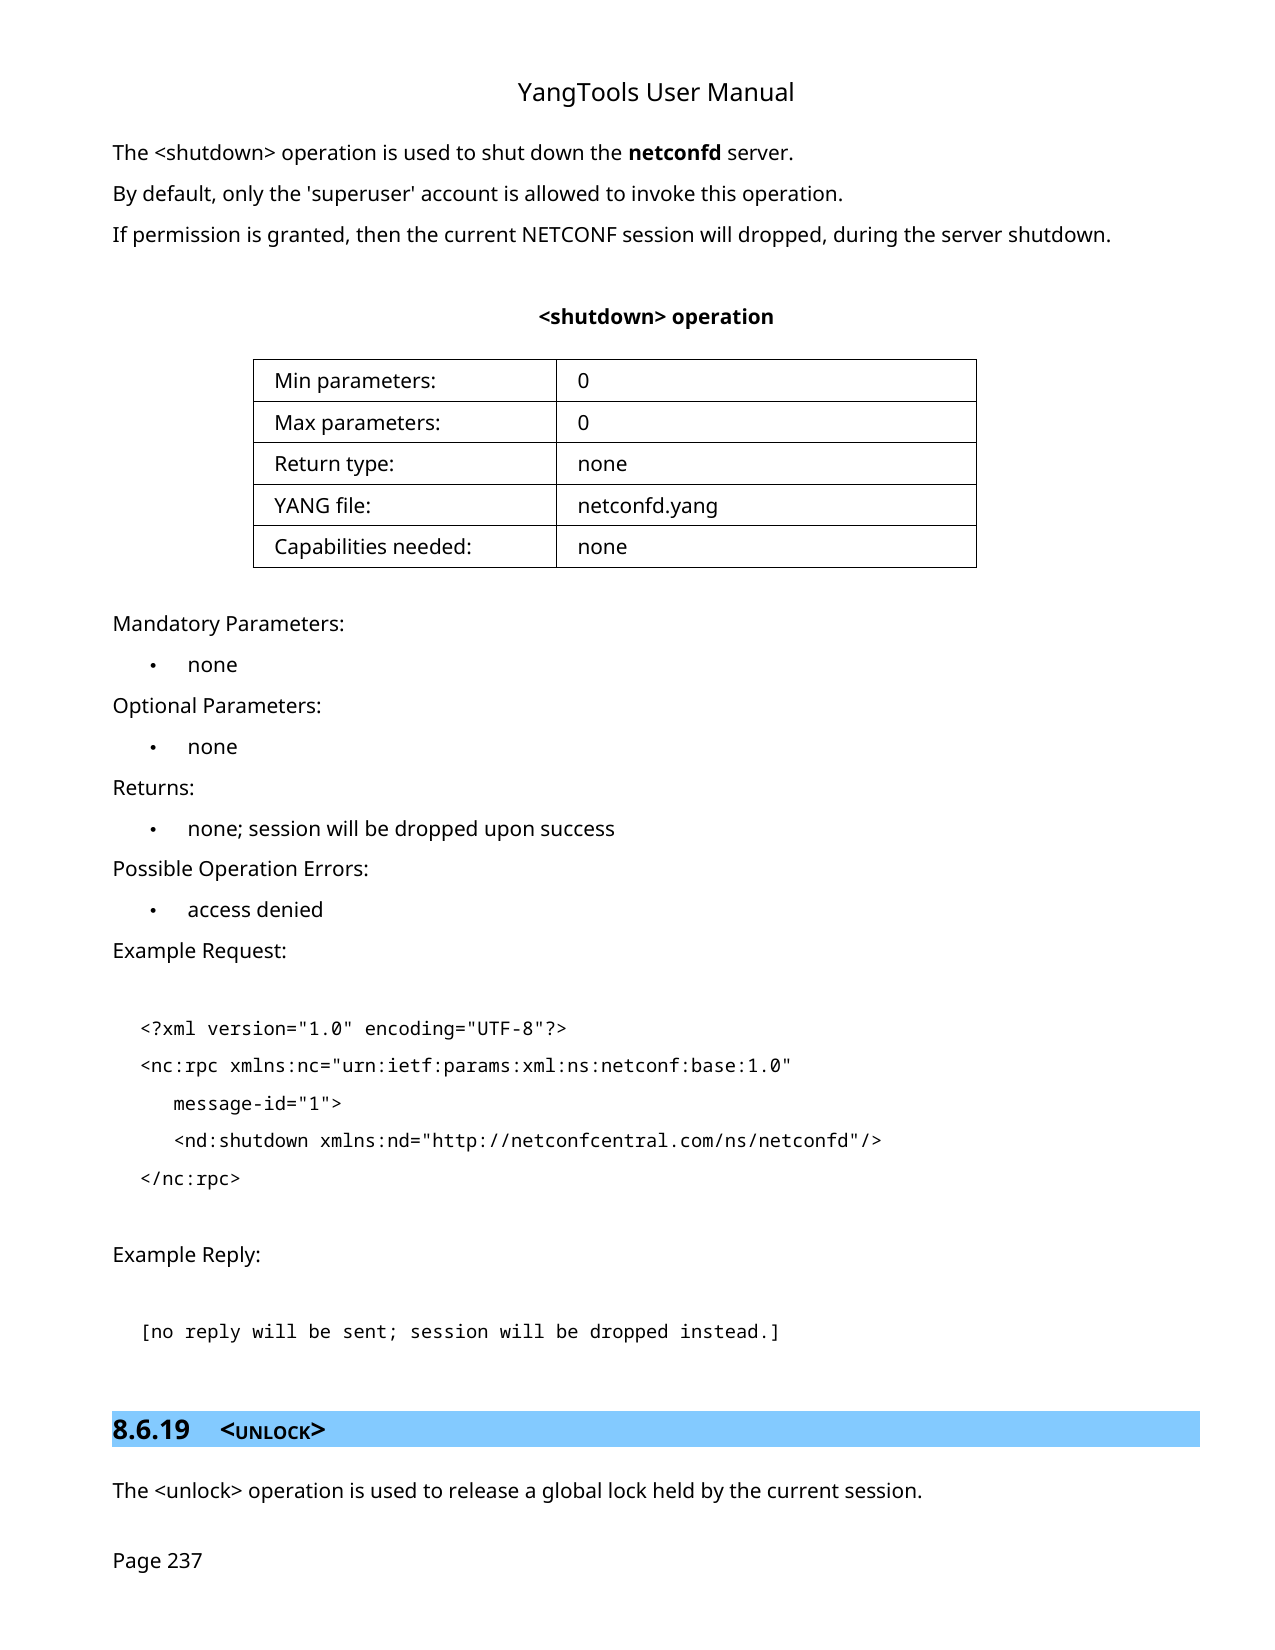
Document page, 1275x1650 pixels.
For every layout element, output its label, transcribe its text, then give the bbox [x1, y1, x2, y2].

text Optional Parameters: [112, 691, 1200, 719]
subtitle <unlock> [112, 1411, 1200, 1447]
text The <unlock> operation is used to release a global lock held by the current session. [112, 1477, 1200, 1505]
text The <shutdown> operation is used to shut down the netconfd server. [112, 138, 1200, 167]
text </nc:rpc> [139, 1165, 1200, 1190]
text <?xml version="1.0" encoding="UTF-8"?> [139, 1015, 1200, 1040]
text Returns: [112, 773, 1200, 801]
text By default, only the 'superuser' account is allowed to invoke this operation. [112, 179, 1200, 208]
text message-id="1"> [139, 1090, 1200, 1115]
text Example Request: [112, 936, 1200, 965]
list none; session will be dropped upon success [150, 814, 1200, 842]
list none [150, 650, 1200, 678]
table_cell none [557, 526, 976, 567]
text Possible Operation Errors: [112, 854, 1200, 883]
text Mandatory Parameters: [112, 609, 1200, 637]
list access denied [150, 896, 1200, 924]
text If permission is granted, then the current NETCONF session will dropped, during the server shutdown. [112, 220, 1200, 249]
text <nd:shutdown xmlns:nd="http://netconfcentral.com/ns/netconfd"/> [139, 1127, 1200, 1153]
text [no reply will be sent; session will be dropped instead.] [139, 1318, 1200, 1344]
table_cell YANG file: [254, 485, 556, 525]
table_cell Max parameters: [254, 402, 556, 442]
text Example Reply: [112, 1240, 1200, 1268]
table_header 0 [557, 360, 976, 401]
list none [150, 732, 1200, 760]
table_cell netconfd.yang [557, 485, 976, 525]
table_cell Capabilities needed: [254, 526, 556, 567]
table_cell Return type: [254, 443, 556, 484]
text <nc:rpc xmlns:nc="urn:ietf:params:xml:ns:netconf:base:1.0" [139, 1052, 1200, 1078]
table_cell 0 [557, 402, 976, 442]
table_header Min parameters: [254, 360, 556, 401]
table_cell none [557, 443, 976, 484]
subtitle <shutdown> operation [127, 302, 1185, 331]
